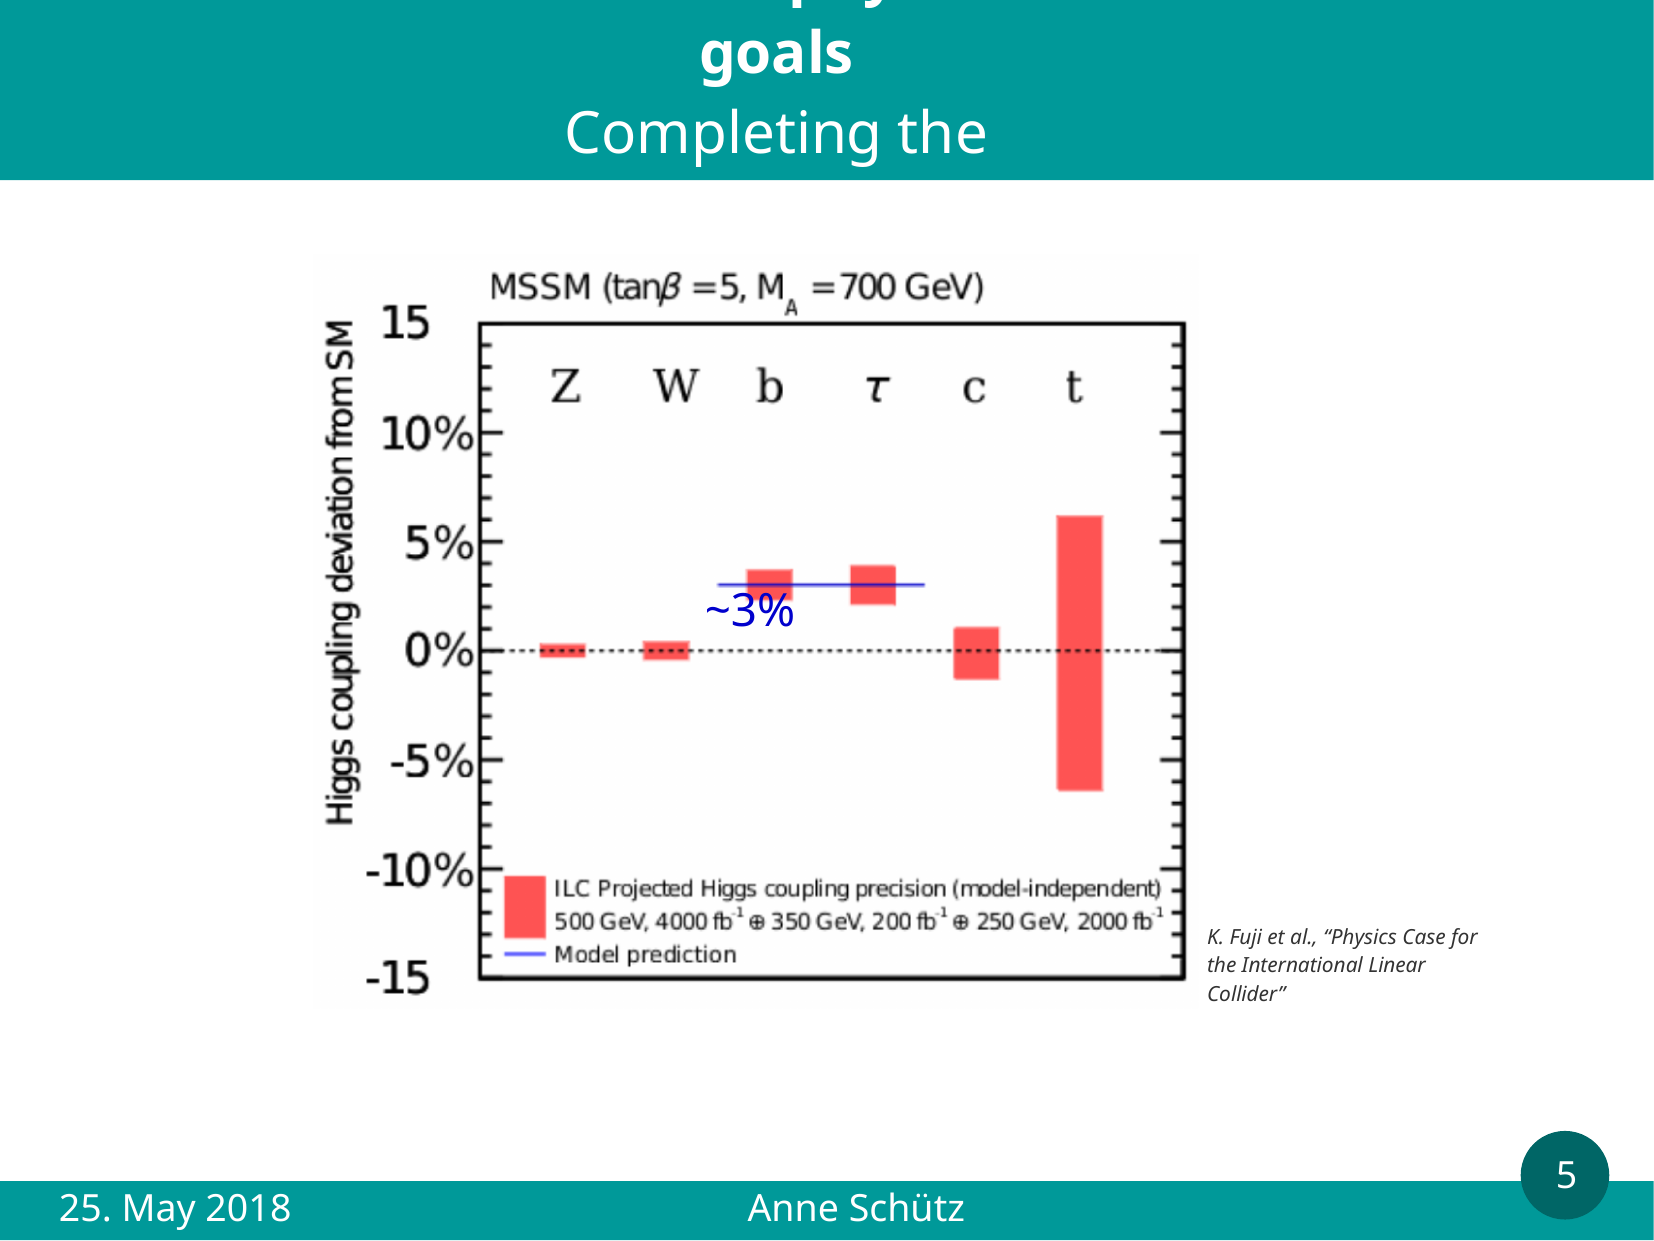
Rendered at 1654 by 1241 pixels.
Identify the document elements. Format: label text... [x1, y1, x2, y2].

text_box K. Fuji et al., “Physics Case for the International Linear Collider” [1192, 915, 1516, 990]
picture [313, 254, 1199, 1009]
title Particle physics goals Completing the picture [550, 7, 1104, 175]
text_box ~3% [690, 570, 826, 651]
